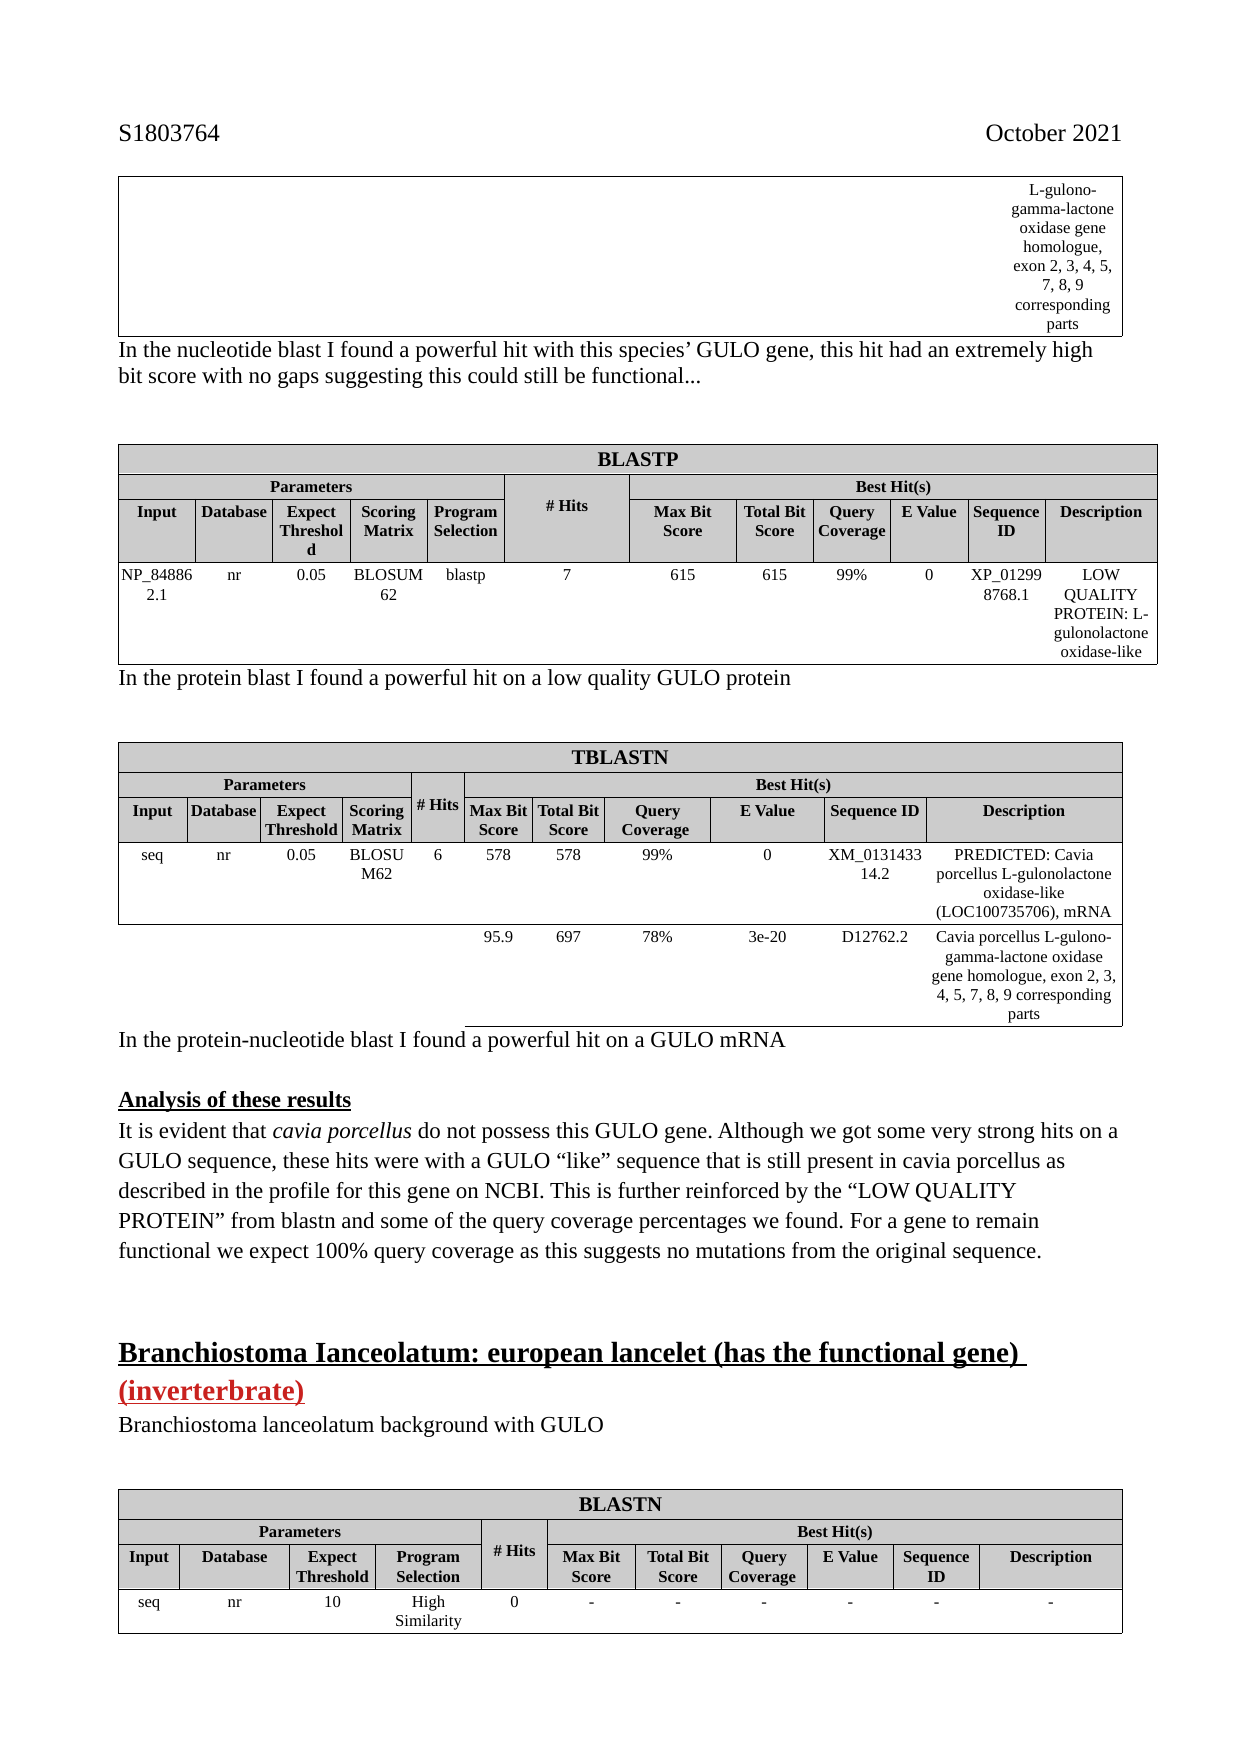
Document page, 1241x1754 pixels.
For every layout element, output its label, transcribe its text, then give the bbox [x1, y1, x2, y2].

table_cell Sequence ID [894, 1545, 979, 1588]
table_cell Program Selection [376, 1545, 481, 1588]
table_cell Total Bit Score [533, 798, 604, 842]
table_cell Query Coverage [814, 500, 890, 562]
table_cell - [979, 1590, 1122, 1633]
table_cell Best Hit(s) [465, 773, 1122, 797]
table_cell [383, 177, 491, 336]
table_cell Parameters [119, 1520, 481, 1544]
table_cell BLOSUM62 [342, 843, 411, 924]
table_cell 615 [629, 563, 736, 664]
table_cell 0.05 [273, 563, 350, 664]
table_cell Description [927, 798, 1122, 842]
table_cell Expect Threshold [290, 1545, 375, 1588]
table_cell 0.05 [260, 843, 342, 924]
table_cell Max Bit Score [548, 1545, 635, 1588]
table_header TBLASTN [119, 743, 1122, 772]
text In the protein-nucleotide blast I found a powerful hit on a GULO mRNA Analysis of these results It is evident that cavia porcellus do not possess this GULO gene. Although we got some very strong hits on a GULO sequence, these hits were with a GULO “like” sequence that is still present in cavia porcellus as described in the profile for this gene on NCBI. This is further reinforced by the “LOW QUALITY PROTEIN” from blastn and some of the query coverage percentages we found. For a gene to remain functional we expect 100% query coverage as this suggests no mutations from the original sequence. Branchiostoma Ianceolatum: european lancelet (has the functional gene) (inverterbrate) Branchiostoma lanceolatum background with GULO [118, 1026, 1122, 1470]
table_cell Database [188, 798, 260, 842]
table_cell [294, 177, 382, 336]
table_cell Parameters [119, 475, 504, 499]
table_cell NP_848862.1 [119, 563, 195, 664]
table_cell 578 [532, 843, 604, 924]
table_cell Sequence ID [825, 798, 926, 842]
text In the nucleotide blast I found a powerful hit with this species’ GULO gene, this hit had an extremely high bit score with no gaps suggesting this could still be functional... [118, 337, 1122, 388]
table_cell [903, 177, 1003, 336]
table_cell - [893, 1590, 979, 1633]
table_cell 697 [532, 925, 604, 1026]
table_cell blastp [427, 563, 504, 664]
table_cell Expect Threshold [273, 500, 350, 562]
table_cell High Similarity [375, 1590, 481, 1633]
table_cell 99% [604, 843, 710, 924]
table_cell - [807, 1590, 893, 1633]
table_cell seq [119, 843, 187, 924]
table_cell # Hits [482, 1520, 547, 1588]
table_cell 0 [710, 843, 824, 924]
table_cell Best Hit(s) [630, 475, 1157, 499]
table_cell Description [1046, 500, 1157, 562]
table_cell Input [119, 1545, 179, 1588]
table_cell Total Bit Score [636, 1545, 721, 1588]
table_cell 3e-20 [710, 925, 824, 1026]
table_cell PREDICTED: Cavia porcellus L-gulonolactone oxidase-like (LOC100735706), mRNA [926, 843, 1122, 924]
table_cell E Value [891, 500, 968, 562]
table_cell nr [187, 843, 260, 924]
table_cell 78% [604, 925, 710, 1026]
table_cell Parameters [119, 773, 411, 797]
table_cell L-gulono-gamma-lactone oxidase gene homologue, exon 2, 3, 4, 5, 7, 8, 9 corresponding parts [1003, 177, 1122, 336]
table_cell [826, 177, 903, 336]
table_cell Scoring Matrix [343, 798, 411, 842]
table_cell seq [119, 1590, 179, 1633]
table_cell Program Selection [428, 500, 504, 562]
table_cell [559, 177, 649, 336]
table_cell 95.9 [465, 925, 532, 1026]
table_header BLASTP [119, 445, 1157, 473]
table_cell Input [119, 798, 187, 842]
table_cell Max Bit Score [465, 798, 532, 842]
table_cell [491, 177, 559, 336]
table_cell [649, 177, 738, 336]
table_cell Description [980, 1545, 1122, 1588]
table_cell # Hits [505, 475, 629, 562]
table_cell - [548, 1590, 635, 1633]
table_cell 10 [289, 1590, 375, 1633]
table_cell - [635, 1590, 721, 1633]
table_cell LOW QUALITY PROTEIN: L-gulonolactone oxidase-like [1045, 563, 1157, 664]
table_cell - [721, 1590, 807, 1633]
table_cell 99% [813, 563, 890, 664]
table_cell Database [196, 500, 272, 562]
table_cell Database [180, 1545, 289, 1588]
table_cell [205, 177, 294, 336]
table_cell Best Hit(s) [548, 1520, 1122, 1544]
table_cell BLOSUM62 [350, 563, 427, 664]
table_cell Cavia porcellus L-gulono-gamma-lactone oxidase gene homologue, exon 2, 3, 4, 5, 7, 8, 9 corresponding parts [926, 925, 1122, 1026]
table_cell 578 [465, 843, 532, 924]
table_cell XM_013143314.2 [824, 843, 926, 924]
table_cell 7 [504, 563, 629, 664]
table_cell 0 [890, 563, 968, 664]
table_cell 615 [736, 563, 813, 664]
table_cell Sequence ID [969, 500, 1045, 562]
table_cell E Value [808, 1545, 893, 1588]
table_cell 0 [481, 1590, 547, 1633]
table_cell XP_012998768.1 [968, 563, 1045, 664]
table_cell E Value [711, 798, 824, 842]
table_cell Expect Threshold [261, 798, 342, 842]
table_cell # Hits [412, 773, 464, 842]
table_cell Max Bit Score [630, 500, 736, 562]
table_cell D12762.2 [824, 925, 926, 1026]
table_cell [119, 177, 205, 336]
table_cell Query Coverage [722, 1545, 807, 1588]
text In the protein blast I found a powerful hit on a low quality GULO protein [118, 665, 1122, 723]
table_cell nr [180, 1590, 289, 1633]
table_header BLASTN [119, 1490, 1122, 1519]
table_cell 6 [411, 843, 464, 924]
table_cell Input [119, 500, 195, 562]
table_cell nr [195, 563, 272, 664]
table_cell Query Coverage [605, 798, 710, 842]
table_cell Total Bit Score [737, 500, 813, 562]
table_cell Scoring Matrix [351, 500, 427, 562]
table_cell [738, 177, 826, 336]
